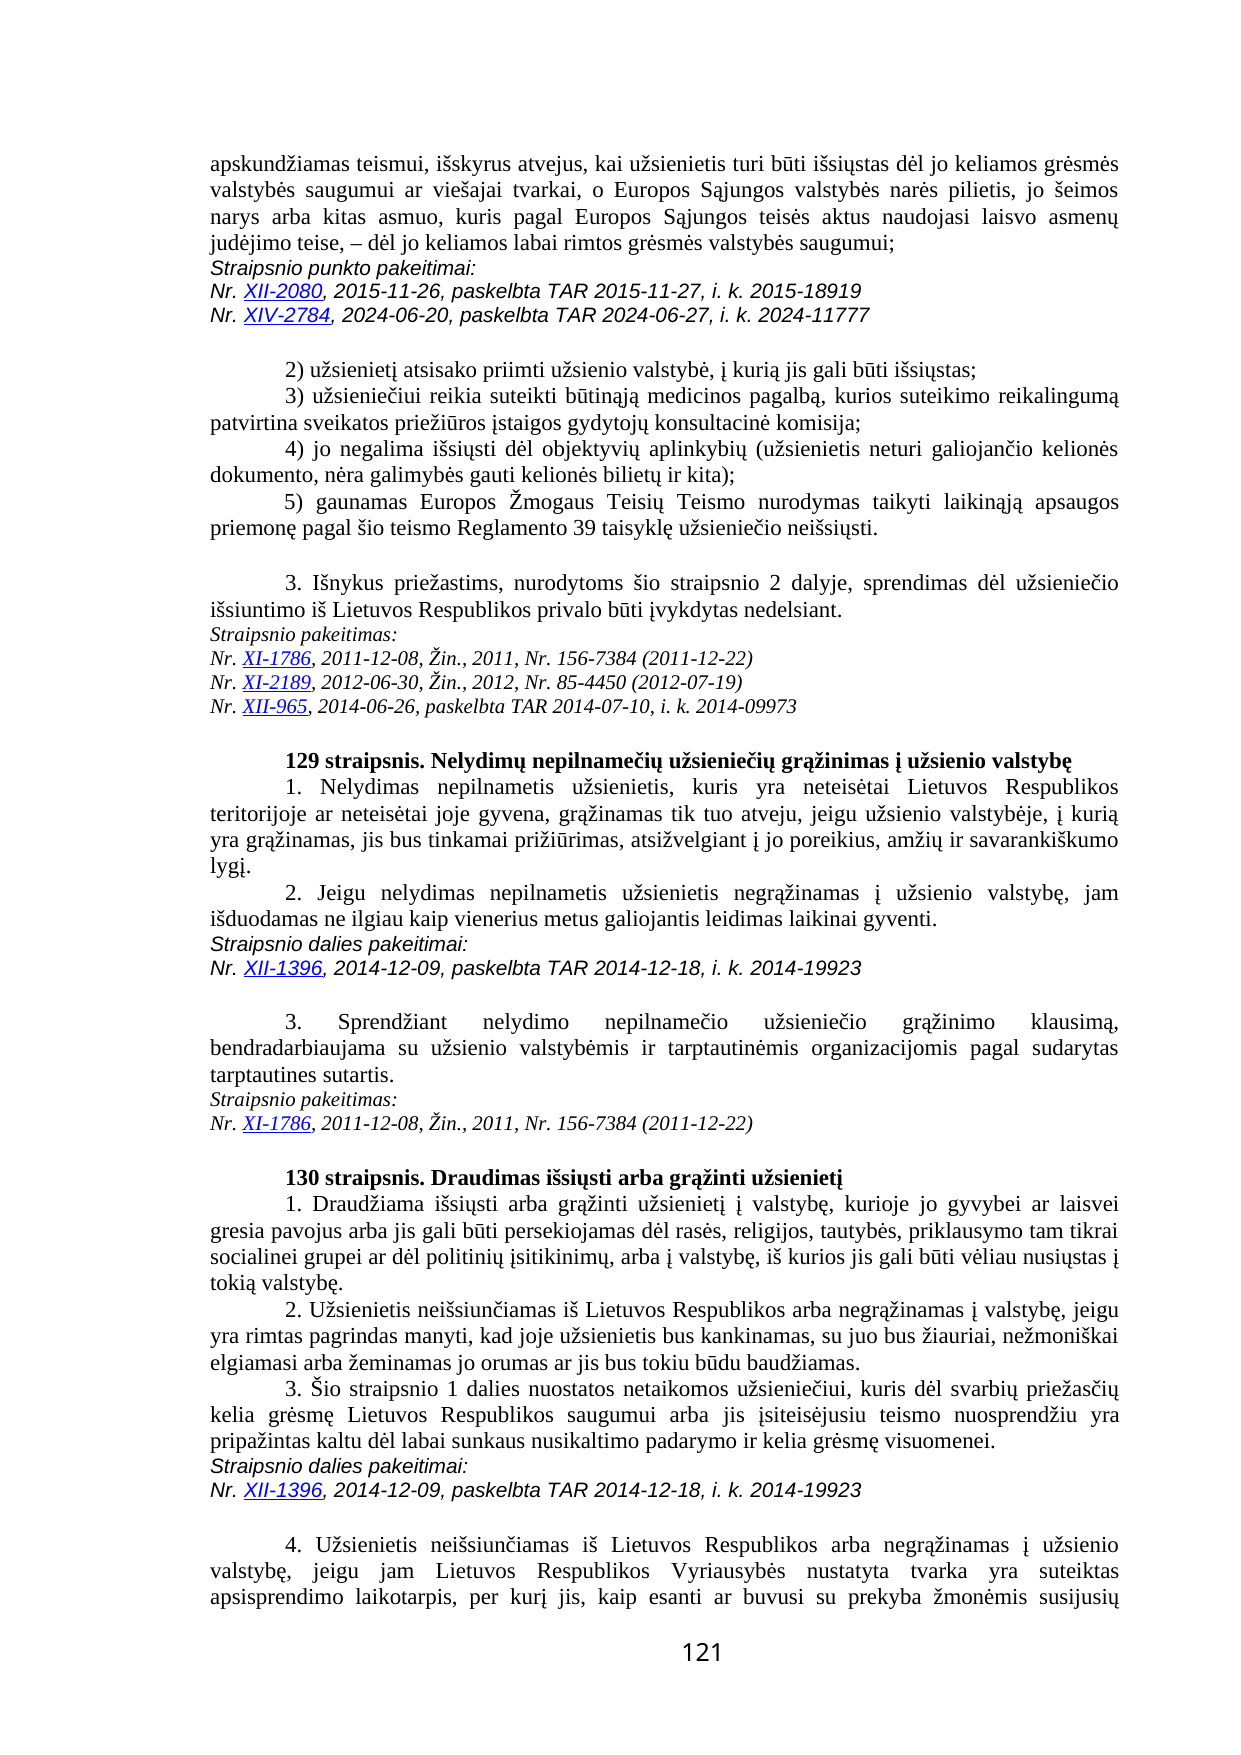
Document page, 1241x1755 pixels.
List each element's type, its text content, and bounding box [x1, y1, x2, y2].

text Nr. XII-2080, 2015-11-26, paskelbta TAR 2015-11-27, i. k. 2015-18919 [210, 279, 1120, 303]
text 3) užsieniečiui reikia suteikti būtinąją medicinos pagalbą, kurios suteikimo reikalingumą patvirtina sveikatos priežiūros įstaigos gydytojų konsultacinė komisija; [210, 382, 1120, 435]
text Nr. XI-2189, 2012-06-30, Žin., 2012, Nr. 85-4450 (2012-07-19) [210, 670, 1120, 694]
text 4. Užsienietis neišsiunčiamas iš Lietuvos Respublikos arba negrąžinamas į užsienio valstybę, jeigu jam Lietuvos Respublikos Vyriausybės nustatyta tvarka yra suteiktas apsisprendimo laikotarpis, per kurį jis, kaip esanti ar buvusi su prekyba žmonėmis susijusių [210, 1531, 1120, 1610]
text Straipsnio dalies pakeitimai: [210, 931, 1120, 955]
text Nr. XII-1396, 2014-12-09, paskelbta TAR 2014-12-18, i. k. 2014-19923 [210, 955, 1120, 979]
text 3. Sprendžiant nelydimo nepilnamečio užsieniečio grąžinimo klausimą, bendradarbiaujama su užsienio valstybėmis ir tarptautinėmis organizacijomis pagal sudarytas tarptautines sutartis. [210, 1008, 1120, 1087]
text Nr. XII-965, 2014-06-26, paskelbta TAR 2014-07-10, i. k. 2014-09973 [210, 694, 1120, 718]
text Straipsnio pakeitimas: [210, 1087, 1120, 1111]
text 3. Išnykus priežastims, nurodytoms šio straipsnio 2 dalyje, sprendimas dėl užsieniečio išsiuntimo iš Lietuvos Respublikos privalo būti įvykdytas nedelsiant. [210, 569, 1120, 622]
text 5) gaunamas Europos Žmogaus Teisių Teismo nurodymas taikyti laikinąją apsaugos priemonę pagal šio teismo Reglamento 39 taisyklę užsieniečio neišsiųsti. [210, 488, 1120, 541]
text Nr. XI-1786, 2011-12-08, Žin., 2011, Nr. 156-7384 (2011-12-22) [210, 646, 1120, 670]
text 4) jo negalima išsiųsti dėl objektyvių aplinkybių (užsienietis neturi galiojančio kelionės dokumento, nėra galimybės gauti kelionės bilietų ir kita); [210, 435, 1120, 488]
text 129 straipsnis. Nelydimų nepilnamečių užsieniečių grąžinimas į užsienio valstybę [285, 747, 1120, 773]
text 2. Jeigu nelydimas nepilnametis užsienietis negrąžinamas į užsienio valstybę, jam išduodamas ne ilgiau kaip vienerius metus galiojantis leidimas laikinai gyventi. [210, 879, 1120, 931]
text 3. Šio straipsnio 1 dalies nuostatos netaikomos užsieniečiui, kuris dėl svarbių priežasčių kelia grėsmę Lietuvos Respublikos saugumui arba jis įsiteisėjusiu teismo nuosprendžiu yra pripažintas kaltu dėl labai sunkaus nusikaltimo padarymo ir kelia grėsmę visuomenei. [210, 1375, 1120, 1454]
text apskundžiamas teismui, išskyrus atvejus, kai užsienietis turi būti išsiųstas dėl jo keliamos grėsmės valstybės saugumui ar viešajai tvarkai, o Europos Sąjungos valstybės narės pilietis, jo šeimos narys arba kitas asmuo, kuris pagal Europos Sąjungos teisės aktus naudojasi laisvo asmenų judėjimo teise, – dėl jo keliamos labai rimtos grėsmės valstybės saugumui; [210, 150, 1120, 255]
text Straipsnio pakeitimas: [210, 622, 1120, 646]
text Nr. XI-1786, 2011-12-08, Žin., 2011, Nr. 156-7384 (2011-12-22) [210, 1111, 1120, 1135]
text Straipsnio punkto pakeitimai: [210, 255, 1120, 279]
text 1. Draudžiama išsiųsti arba grąžinti užsienietį į valstybę, kurioje jo gyvybei ar laisvei gresia pavojus arba jis gali būti persekiojamas dėl rasės, religijos, tautybės, priklausymo tam tikrai socialinei grupei ar dėl politinių įsitikinimų, arba į valstybę, iš kurios jis gali būti vėliau nusiųstas į tokią valstybę. [210, 1190, 1120, 1296]
text 1. Nelydimas nepilnametis užsienietis, kuris yra neteisėtai Lietuvos Respublikos teritorijoje ar neteisėtai joje gyvena, grąžinamas tik tuo atveju, jeigu užsienio valstybėje, į kurią yra grąžinamas, jis bus tinkamai prižiūrimas, atsižvelgiant į jo poreikius, amžių ir savarankiškumo lygį. [210, 773, 1120, 879]
text 2. Užsienietis neišsiunčiamas iš Lietuvos Respublikos arba negrąžinamas į valstybę, jeigu yra rimtas pagrindas manyti, kad joje užsienietis bus kankinamas, su juo bus žiauriai, nežmoniškai elgiamasi arba žeminamas jo orumas ar jis bus tokiu būdu baudžiamas. [210, 1296, 1120, 1375]
text Nr. XII-1396, 2014-12-09, paskelbta TAR 2014-12-18, i. k. 2014-19923 [210, 1478, 1120, 1502]
text Nr. XIV-2784, 2024-06-20, paskelbta TAR 2024-06-27, i. k. 2024-11777 [210, 303, 1120, 327]
text Straipsnio dalies pakeitimai: [210, 1454, 1120, 1478]
text 130 straipsnis. Draudimas išsiųsti arba grąžinti užsienietį [210, 1164, 1120, 1190]
text 2) užsienietį atsisako priimti užsienio valstybė, į kurią jis gali būti išsiųstas; [210, 356, 1120, 382]
